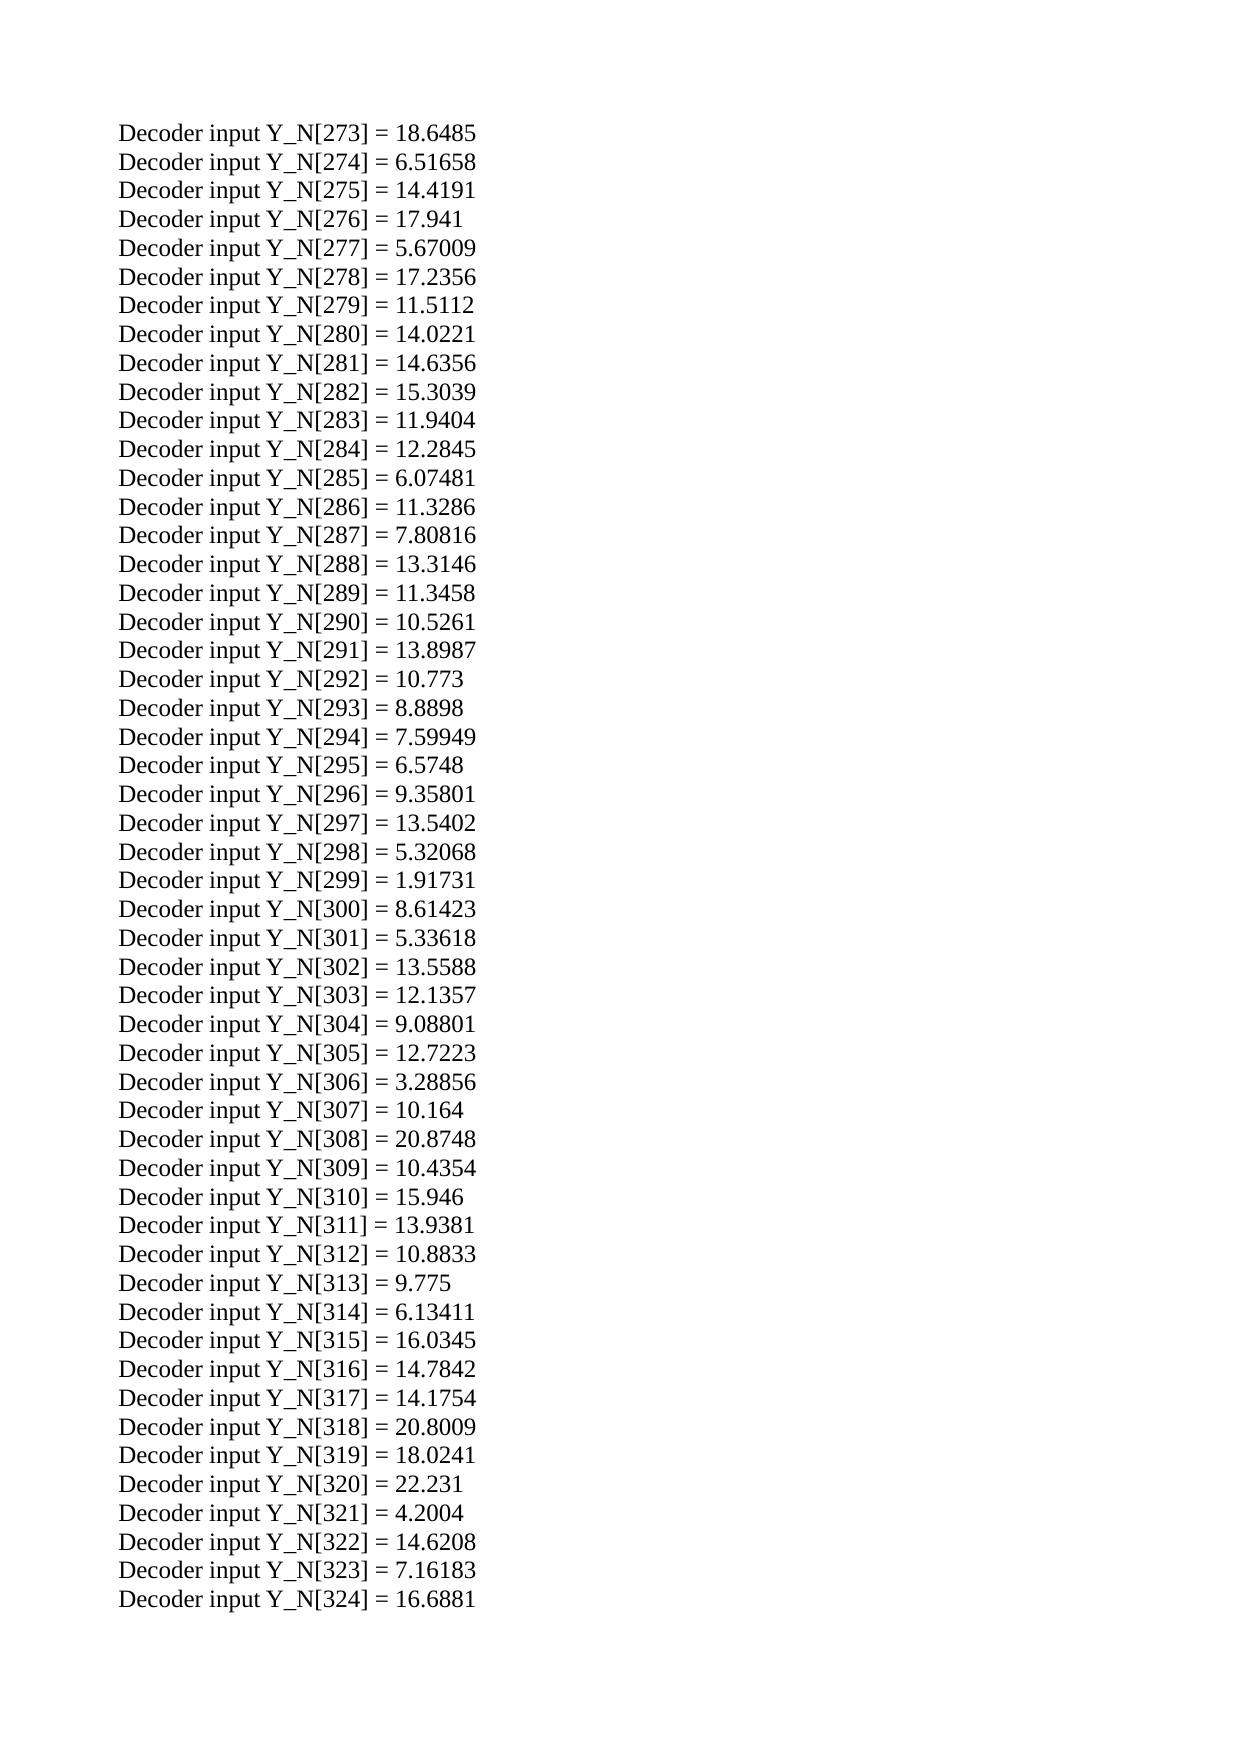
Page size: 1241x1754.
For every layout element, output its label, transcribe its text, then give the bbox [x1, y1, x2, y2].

text Decoder input Y_N[315] = 16.0345 [118, 1326, 1122, 1354]
text Decoder input Y_N[301] = 5.33618 [118, 923, 1122, 952]
text Decoder input Y_N[317] = 14.1754 [118, 1383, 1122, 1412]
text Decoder input Y_N[319] = 18.0241 [118, 1441, 1122, 1469]
text Decoder input Y_N[287] = 7.80816 [118, 521, 1122, 549]
text Decoder input Y_N[310] = 15.946 [118, 1182, 1122, 1211]
text Decoder input Y_N[299] = 1.91731 [118, 866, 1122, 894]
text Decoder input Y_N[291] = 13.8987 [118, 636, 1122, 664]
text Decoder input Y_N[293] = 8.8898 [118, 693, 1122, 722]
text Decoder input Y_N[288] = 13.3146 [118, 549, 1122, 578]
text Decoder input Y_N[290] = 10.5261 [118, 607, 1122, 636]
text Decoder input Y_N[306] = 3.28856 [118, 1067, 1122, 1096]
text Decoder input Y_N[294] = 7.59949 [118, 722, 1122, 751]
text Decoder input Y_N[323] = 7.16183 [118, 1556, 1122, 1584]
text Decoder input Y_N[322] = 14.6208 [118, 1527, 1122, 1556]
text Decoder input Y_N[295] = 6.5748 [118, 751, 1122, 779]
text Decoder input Y_N[297] = 13.5402 [118, 808, 1122, 837]
text Decoder input Y_N[296] = 9.35801 [118, 779, 1122, 808]
text Decoder input Y_N[324] = 16.6881 [118, 1584, 1122, 1613]
text Decoder input Y_N[280] = 14.0221 [118, 319, 1122, 348]
text Decoder input Y_N[284] = 12.2845 [118, 434, 1122, 463]
text Decoder input Y_N[303] = 12.1357 [118, 981, 1122, 1009]
text Decoder input Y_N[304] = 9.08801 [118, 1009, 1122, 1038]
text Decoder input Y_N[302] = 13.5588 [118, 952, 1122, 981]
text Decoder input Y_N[273] = 18.6485 [118, 118, 1122, 147]
text Decoder input Y_N[278] = 17.2356 [118, 262, 1122, 291]
text Decoder input Y_N[298] = 5.32068 [118, 837, 1122, 866]
text Decoder input Y_N[321] = 4.2004 [118, 1498, 1122, 1527]
text Decoder input Y_N[305] = 12.7223 [118, 1038, 1122, 1067]
text Decoder input Y_N[277] = 5.67009 [118, 233, 1122, 262]
text Decoder input Y_N[292] = 10.773 [118, 664, 1122, 693]
text Decoder input Y_N[274] = 6.51658 [118, 147, 1122, 176]
text Decoder input Y_N[320] = 22.231 [118, 1469, 1122, 1498]
text Decoder input Y_N[275] = 14.4191 [118, 176, 1122, 204]
text Decoder input Y_N[285] = 6.07481 [118, 463, 1122, 492]
text Decoder input Y_N[318] = 20.8009 [118, 1412, 1122, 1441]
text Decoder input Y_N[289] = 11.3458 [118, 578, 1122, 607]
text Decoder input Y_N[313] = 9.775 [118, 1268, 1122, 1297]
text Decoder input Y_N[312] = 10.8833 [118, 1239, 1122, 1268]
text Decoder input Y_N[286] = 11.3286 [118, 492, 1122, 521]
text Decoder input Y_N[307] = 10.164 [118, 1096, 1122, 1124]
text Decoder input Y_N[283] = 11.9404 [118, 406, 1122, 434]
text Decoder input Y_N[279] = 11.5112 [118, 291, 1122, 319]
text Decoder input Y_N[316] = 14.7842 [118, 1354, 1122, 1383]
text Decoder input Y_N[276] = 17.941 [118, 204, 1122, 233]
text Decoder input Y_N[311] = 13.9381 [118, 1211, 1122, 1239]
text Decoder input Y_N[300] = 8.61423 [118, 894, 1122, 923]
text Decoder input Y_N[308] = 20.8748 [118, 1124, 1122, 1153]
text Decoder input Y_N[309] = 10.4354 [118, 1153, 1122, 1182]
text Decoder input Y_N[282] = 15.3039 [118, 377, 1122, 406]
text Decoder input Y_N[281] = 14.6356 [118, 348, 1122, 377]
text Decoder input Y_N[314] = 6.13411 [118, 1297, 1122, 1326]
